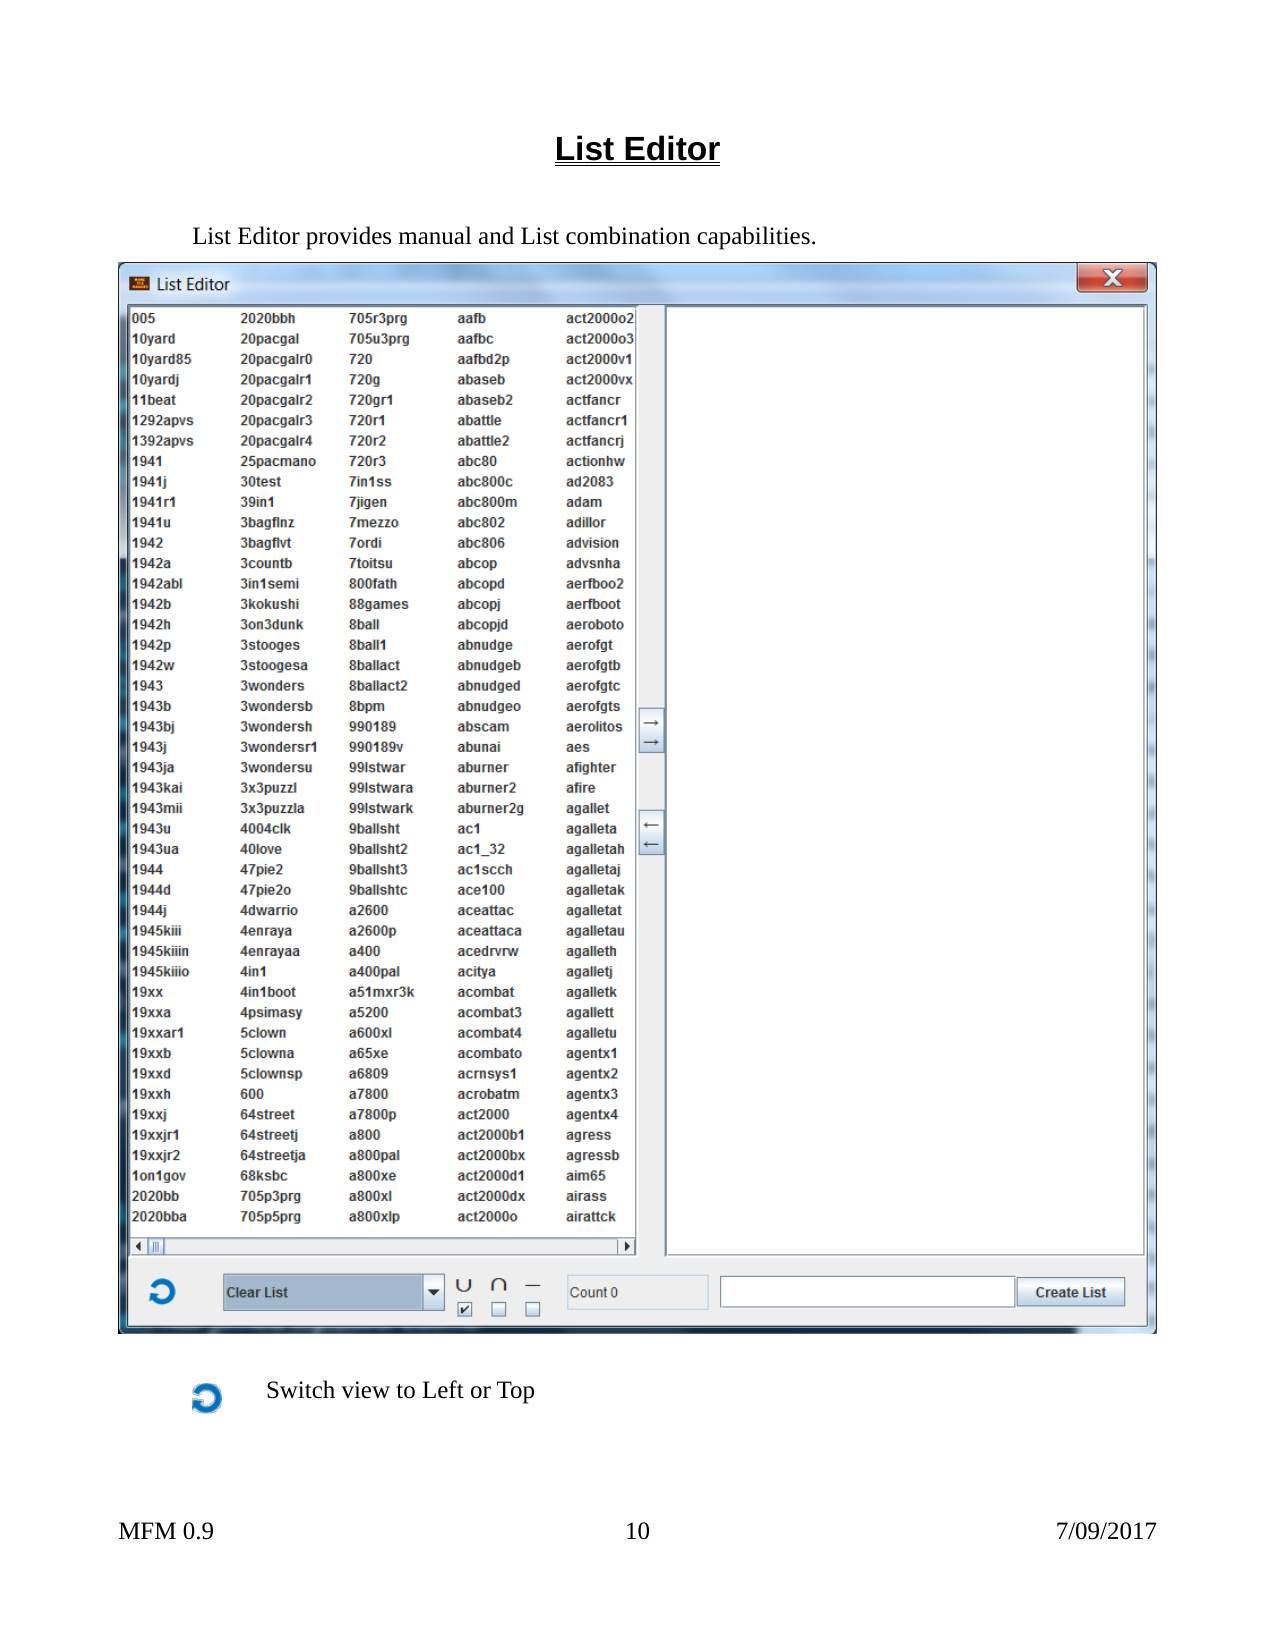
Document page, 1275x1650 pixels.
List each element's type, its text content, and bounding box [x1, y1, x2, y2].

picture [192, 1383, 222, 1414]
subtitle List Editor [118, 128, 1157, 167]
text List Editor provides manual and List combination capabilities. [118, 221, 1157, 250]
text Switch view to Left or Top [118, 1375, 1157, 1413]
